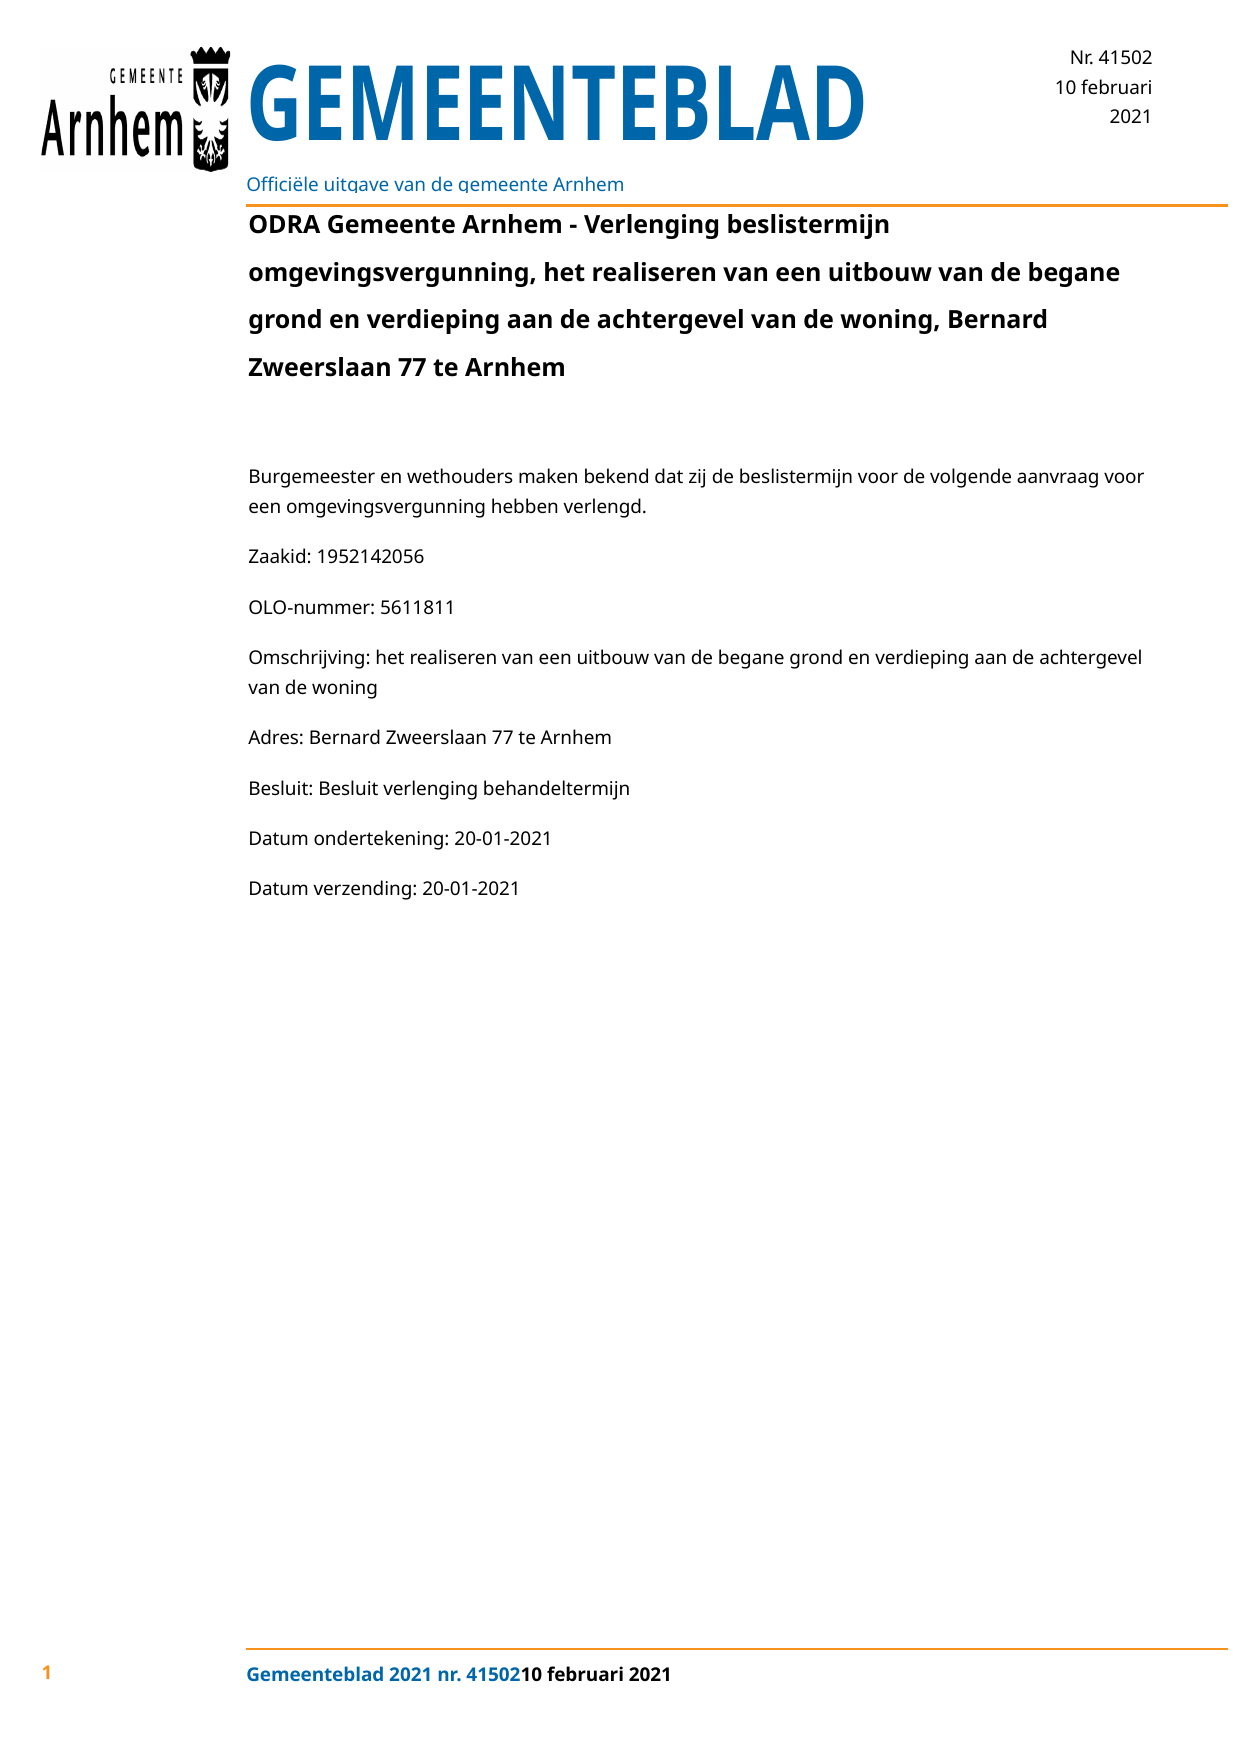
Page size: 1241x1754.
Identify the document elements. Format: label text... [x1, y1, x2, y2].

text OLO-nummer: 5611811 [248, 594, 1152, 620]
text Adres: Bernard Zweerslaan 77 te Arnhem [248, 724, 1152, 750]
text Zaakid: 1952142056 [248, 543, 1152, 569]
text Datum verzending: 20-01-2021 [248, 876, 1152, 901]
text ODRA Gemeente Arnhem - Verlenging beslistermijn omgevingsvergunning, het realiseren van een uitbouw van de begane grond en verdieping aan de achtergevel van de woning, Bernard Zweerslaan 77 te Arnhem [248, 207, 1152, 384]
text Besluit: Besluit verlenging behandeltermijn [248, 775, 1152, 801]
text Omschrijving: het realiseren van een uitbouw van de begane grond en verdieping aan de achtergevel van de woning [248, 644, 1152, 700]
picture [41, 47, 231, 172]
text Datum ondertekening: 20-01-2021 [248, 825, 1152, 851]
text Burgemeester en wethouders maken bekend dat zij de beslistermijn voor de volgende aanvraag voor een omgevingsvergunning hebben verlengd. [248, 463, 1152, 519]
